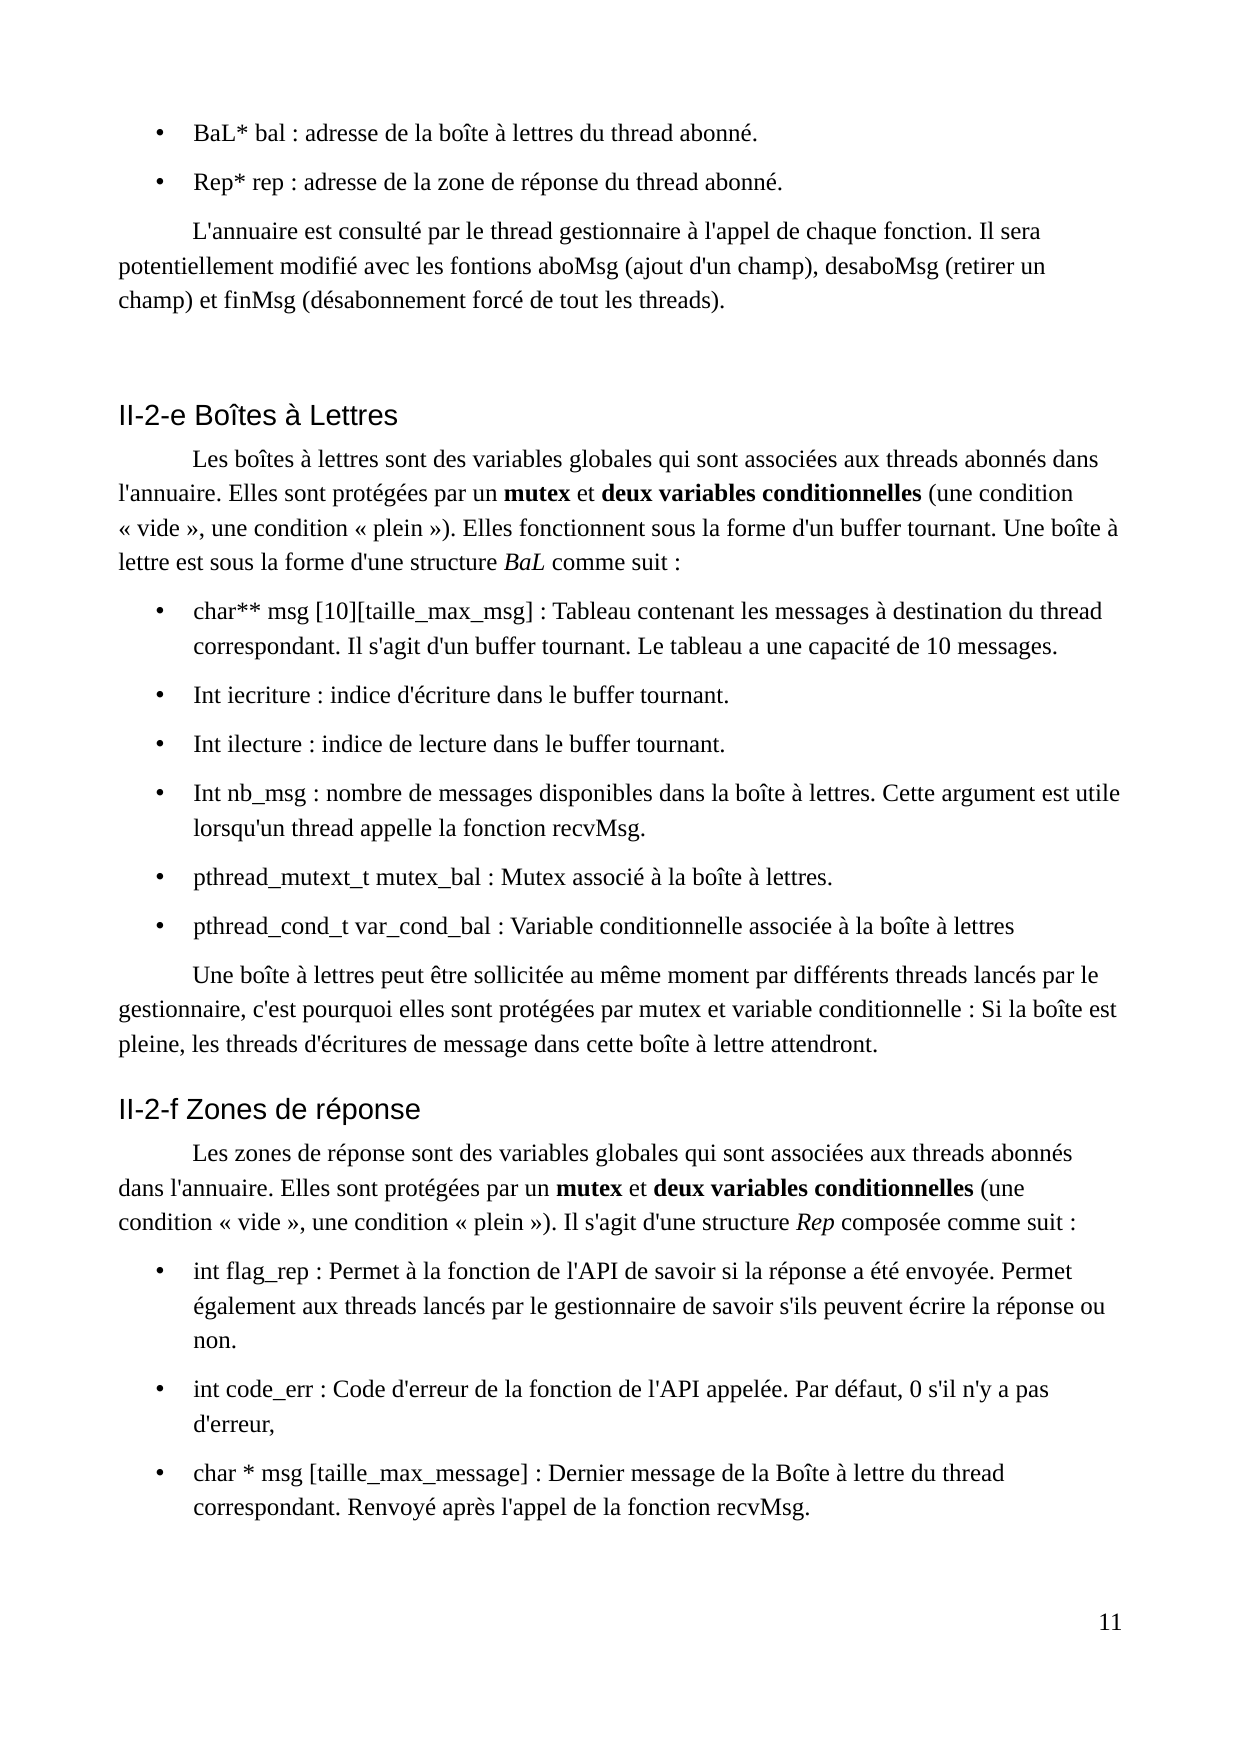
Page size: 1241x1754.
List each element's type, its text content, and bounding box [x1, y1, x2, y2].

list pthread_cond_t var_cond_bal : Variable conditionnelle associée à la boîte à lettres [156, 911, 1122, 939]
list char** msg [10][taille_max_msg] : Tableau contenant les messages à destination du thread correspondant. Il s'agit d'un buffer tournant. Le tableau a une capacité de 10 messages. [156, 596, 1122, 660]
subtitle II-2-e Boîtes à Lettres [118, 398, 1122, 431]
list Int nb_msg : nombre de messages disponibles dans la boîte à lettres. Cette argument est utile lorsqu'un thread appelle la fonction recvMsg. [156, 778, 1122, 841]
text Une boîte à lettres peut être sollicitée au même moment par différents threads lancés par le gestionnaire, c'est pourquoi elles sont protégées par mutex et variable conditionnelle : Si la boîte est pleine, les threads d'écritures de message dans cette boîte à lettre attendront. [118, 960, 1122, 1057]
list int flag_rep : Permet à la fonction de l'API de savoir si la réponse a été envoyée. Permet également aux threads lancés par le gestionnaire de savoir s'ils peuvent écrire la réponse ou non. [156, 1256, 1122, 1354]
list Int iecriture : indice d'écriture dans le buffer tournant. [156, 680, 1122, 709]
list BaL* bal : adresse de la boîte à lettres du thread abonné. [156, 118, 1122, 147]
list Rep* rep : adresse de la zone de réponse du thread abonné. [156, 167, 1122, 196]
text Les boîtes à lettres sont des variables globales qui sont associées aux threads abonnés dans l'annuaire. Elles sont protégées par un mutex et deux variables conditionnelles (une condition « vide », une condition « plein »). Elles fonctionnent sous la forme d'un buffer tournant. Une boîte à lettre est sous la forme d'une structure BaL comme suit : [118, 444, 1122, 576]
text L'annuaire est consulté par le thread gestionnaire à l'appel de chaque fonction. Il sera potentiellement modifié avec les fontions aboMsg (ajout d'un champ), desaboMsg (retirer un champ) et finMsg (désabonnement forcé de tout les threads). [118, 216, 1122, 314]
list Int ilecture : indice de lecture dans le buffer tournant. [156, 729, 1122, 758]
list char * msg [taille_max_message] : Dernier message de la Boîte à lettre du thread correspondant. Renvoyé après l'appel de la fonction recvMsg. [156, 1458, 1122, 1521]
subtitle II-2-f Zones de réponse [118, 1092, 1122, 1126]
text Les zones de réponse sont des variables globales qui sont associées aux threads abonnés dans l'annuaire. Elles sont protégées par un mutex et deux variables conditionnelles (une condition « vide », une condition « plein »). Il s'agit d'une structure Rep composée comme suit : [118, 1138, 1122, 1236]
list pthread_mutext_t mutex_bal : Mutex associé à la boîte à lettres. [156, 862, 1122, 890]
list int code_err : Code d'erreur de la fonction de l'API appelée. Par défaut, 0 s'il n'y a pas d'erreur, [156, 1374, 1122, 1438]
